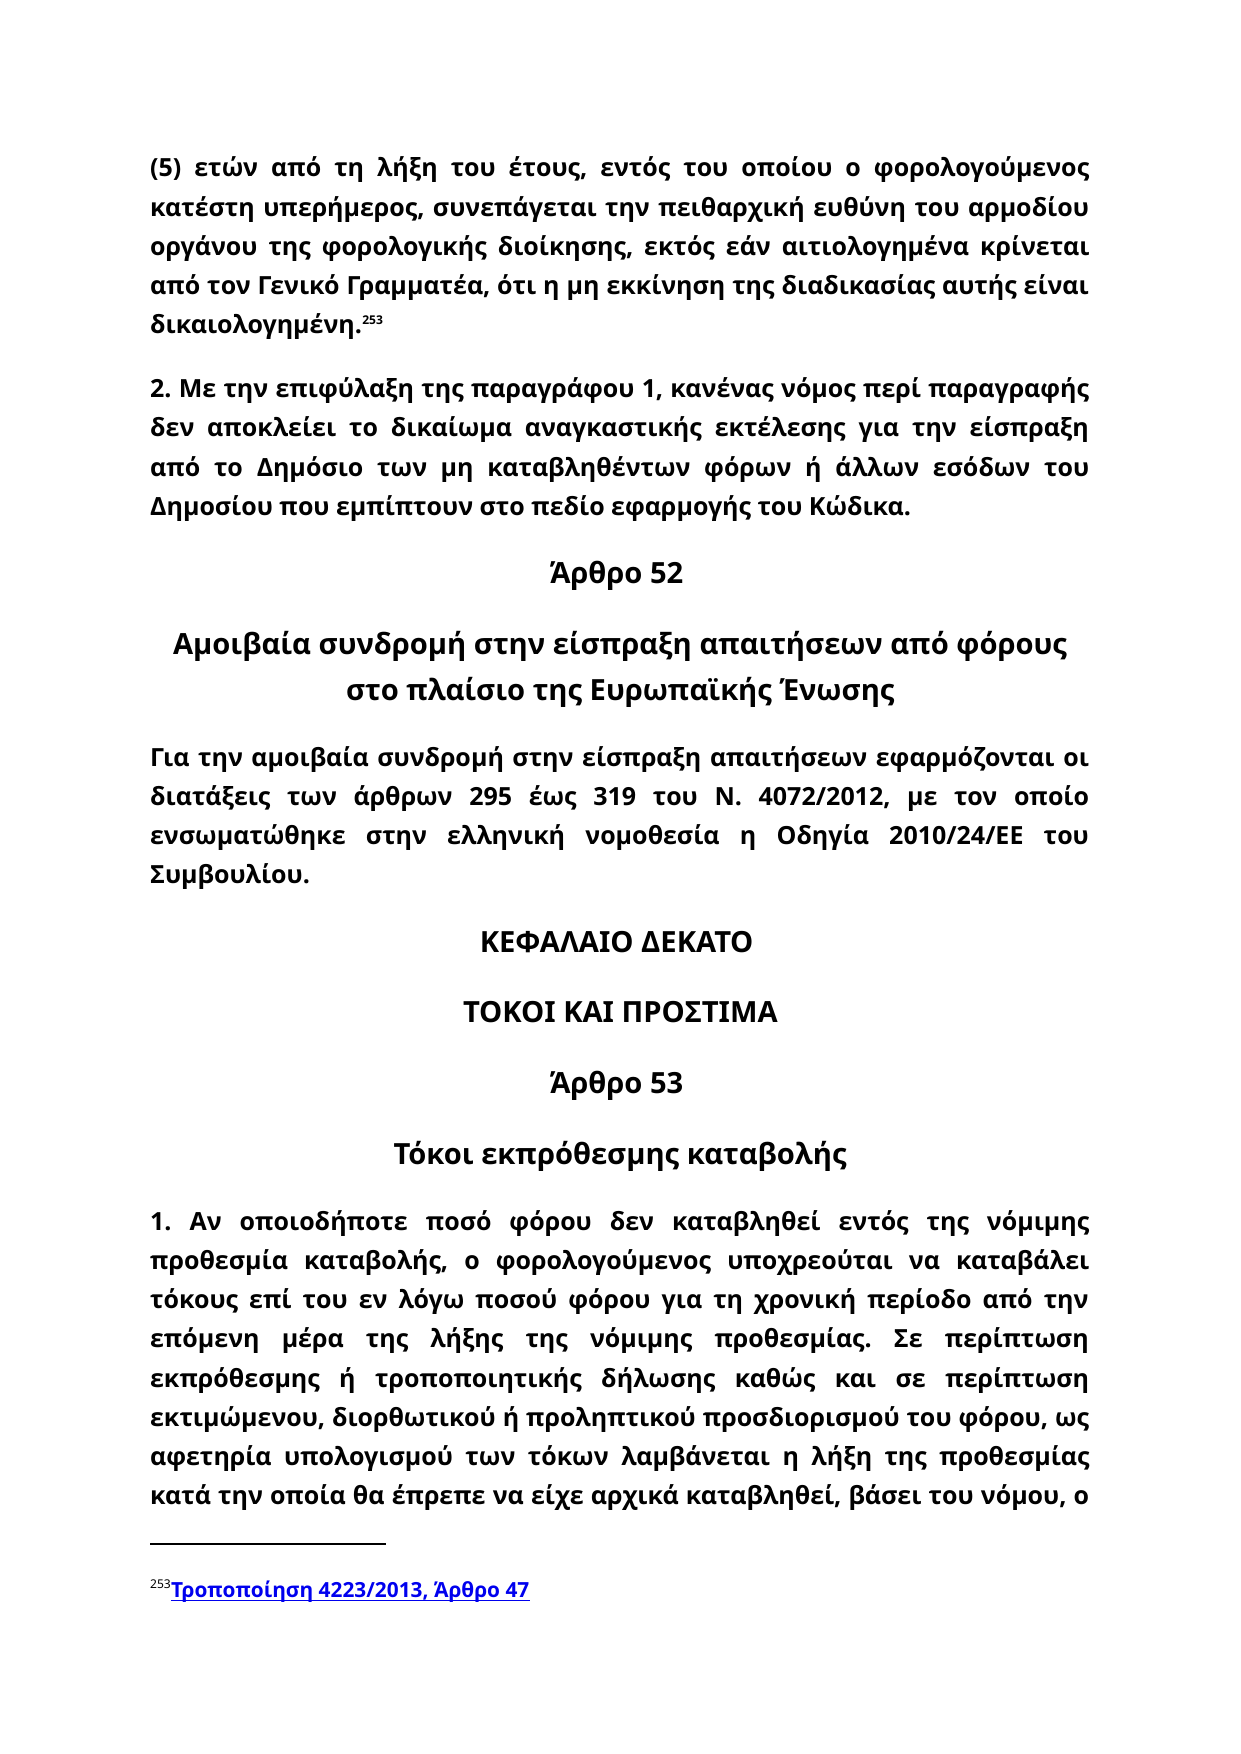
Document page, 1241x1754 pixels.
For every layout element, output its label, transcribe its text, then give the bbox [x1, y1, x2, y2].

subtitle ΤΟΚΟΙ ΚΑΙ ΠΡΟΣΤΙΜΑ [150, 992, 1090, 1031]
subtitle Άρθρο 53 [150, 1062, 1090, 1102]
text 2. Με την επιφύλαξη της παραγράφου 1, κανένας νόμος περί παραγραφής δεν αποκλείει το δικαίωμα αναγκαστικής εκτέλεσης για την είσπραξη από το Δημόσιο των μη καταβληθέντων φόρων ή άλλων εσόδων του Δημοσίου που εμπίπτουν στο πεδίο εφαρμογής του Κώδικα. [150, 371, 1090, 522]
text 1. Αν οποιοδήποτε ποσό φόρου δεν καταβληθεί εντός της νόμιμης προθεσμία καταβολής, ο φορολογούμενος υποχρεούται να καταβάλει τόκους επί του εν λόγω ποσού φόρου για τη χρονική περίοδο από την επόμενη μέρα της λήξης της νόμιμης προθεσμίας. Σε περίπτωση εκπρόθεσμης ή τροποποιητικής δήλωσης καθώς και σε περίπτωση εκτιμώμενου, διορθωτικού ή προληπτικού προσδιορισμού του φόρου, ως αφετηρία υπολογισμού των τόκων λαμβάνεται η λήξη της προθεσμίας κατά την οποία θα έπρεπε να είχε αρχικά καταβληθεί, βάσει του νόμου, ο [150, 1203, 1090, 1512]
text (5) ετών από τη λήξη του έτους, εντός του οποίου ο φορολογούμενος κατέστη υπερήμερος, συνεπάγεται την πειθαρχική ευθύνη του αρμοδίου οργάνου της φορολογικής διοίκησης, εκτός εάν αιτιολογημένα κρίνεται από τον Γενικό Γραμματέα, ότι η μη εκκίνηση της διαδικασίας αυτής είναι δικαιολογημένη. [150, 150, 1090, 341]
subtitle Τόκοι εκπρόθεσμης καταβολής [150, 1133, 1090, 1173]
text Για την αμοιβαία συνδρομή στην είσπραξη απαιτήσεων εφαρμόζονται οι διατάξεις των άρθρων 295 έως 319 του N. 4072/2012, με τον οποίο ενσωματώθηκε στην ελληνική νομοθεσία η Οδηγία 2010/24/ΕΕ του Συμβουλίου. [150, 739, 1090, 891]
subtitle Άρθρο 52 [150, 552, 1090, 592]
subtitle ΚΕΦΑΛΑΙΟ ΔΕΚΑΤΟ [150, 921, 1090, 961]
text Τροποποίηση 4223/2013, Άρθρο 47 [150, 1576, 1090, 1604]
subtitle Αμοιβαία συνδρομή στην είσπραξη απαιτήσεων από φόρους στο πλαίσιο της Ευρωπαϊκής Ένωσης [150, 623, 1090, 708]
